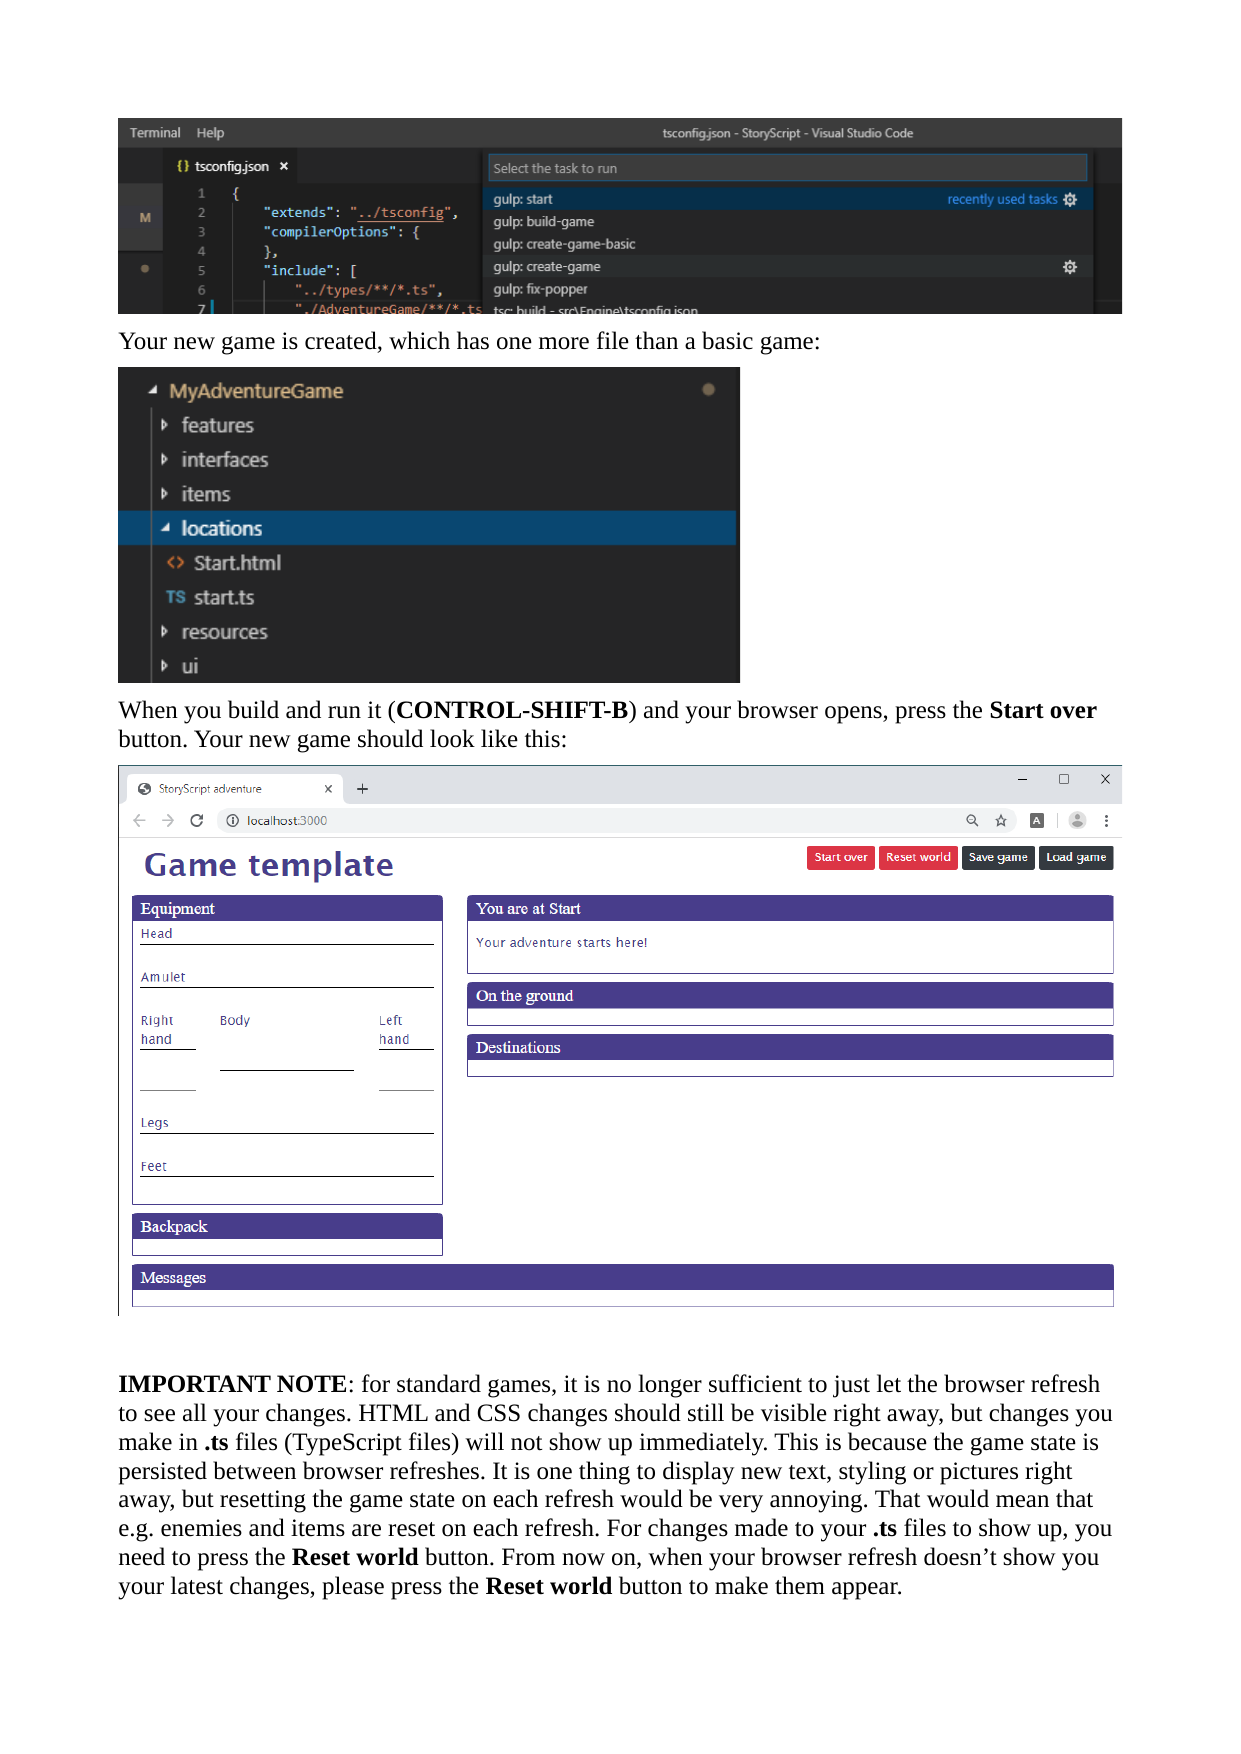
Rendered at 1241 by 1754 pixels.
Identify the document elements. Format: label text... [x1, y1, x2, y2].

text Your new game is created, which has one more file than a basic game: [118, 326, 1122, 355]
text When you build and run it (CONTROL-SHIFT-B) and your browser opens, press the Start over button. Your new game should look like this: [118, 695, 1122, 753]
text IMPORTANT NOTE: for standard games, it is no longer sufficient to just let the browser refresh to see all your changes. HTML and CSS changes should still be visible right away, but changes you make in .ts files (TypeScript files) will not show up immediately. This is because the game state is persisted between browser refreshes. It is one thing to display new text, styling or pictures right away, but resetting the game state on each refresh would be very annoying. That would mean that e.g. enemies and items are reset on each refresh. For changes made to your .ts files to show up, you need to press the Reset world button. From now on, when your browser refresh doesn’t show you your latest changes, please press the Reset world button to make them appear. [118, 1369, 1122, 1599]
